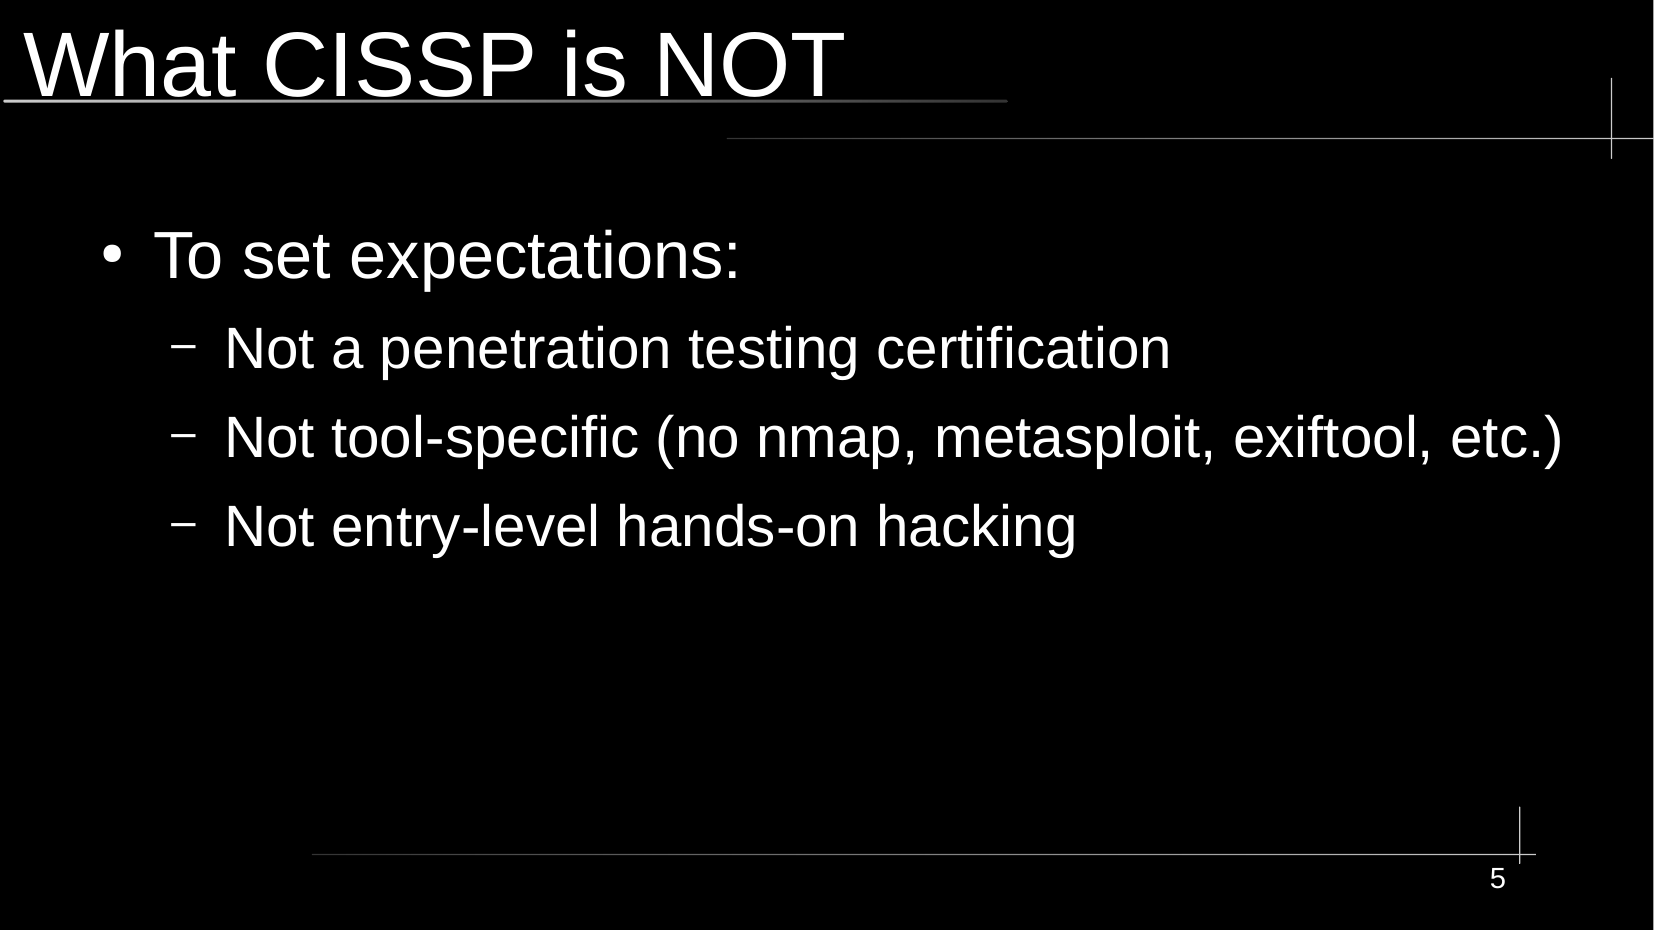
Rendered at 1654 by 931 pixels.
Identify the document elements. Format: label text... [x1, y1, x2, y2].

title What CISSP is NOT [23, 11, 1589, 119]
list To set expectations: Not a penetration testing certification Not tool-specific (no nmap, metasploit, exiftool, etc.) Not entry-level hands-on hacking [82, 217, 1571, 758]
